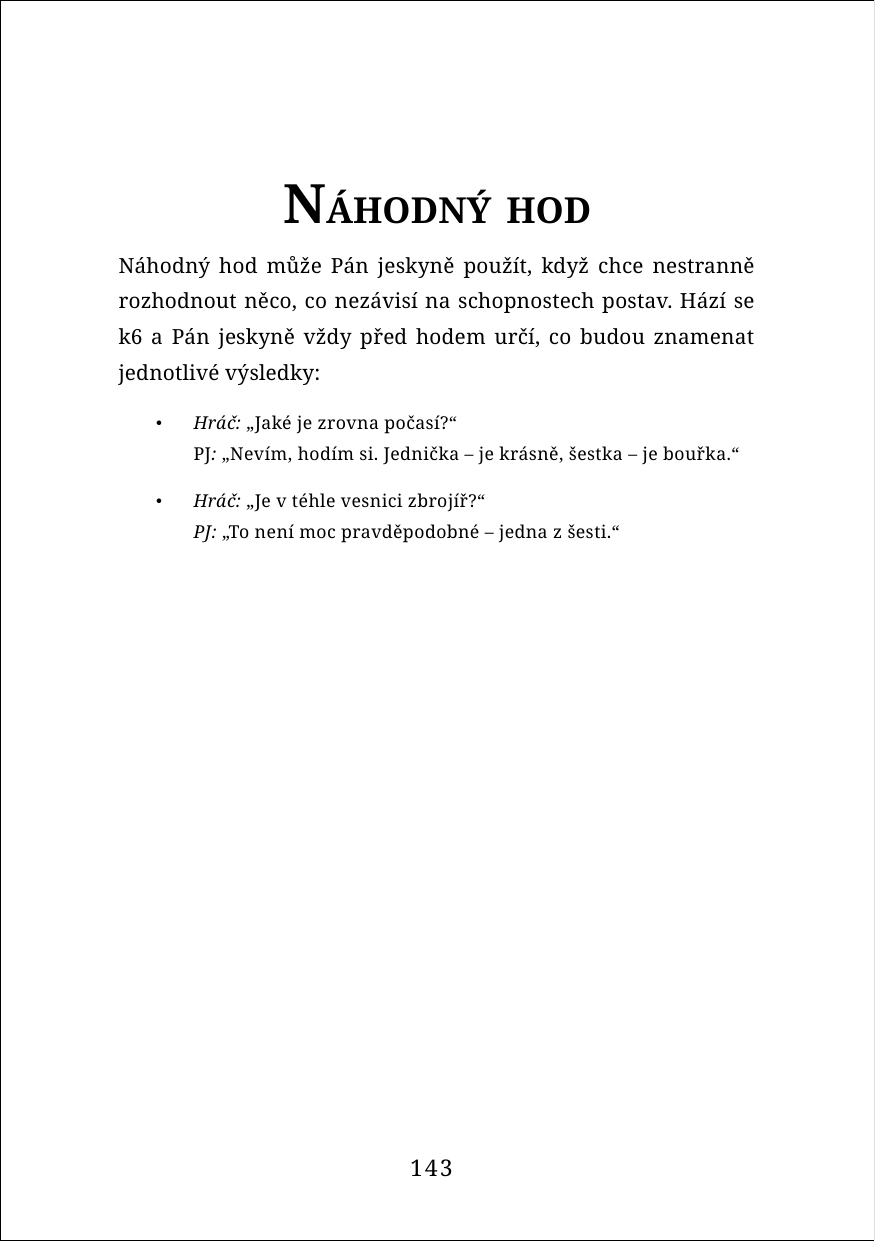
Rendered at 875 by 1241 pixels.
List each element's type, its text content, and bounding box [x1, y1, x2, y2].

subtitle Náhodný hod [118, 166, 756, 239]
list Hráč: „Jaké je zrovna počasí?“ PJ: „Nevím, hodím si. Jednička – je krásně, šestka – je bouřka.“ [156, 411, 756, 465]
text Náhodný hod může Pán jeskyně použít, když chce nestranně rozhodnout něco, co nezávisí na schopnostech postav. Hází se k6 a Pán jeskyně vždy před hodem určí, co budou znamenat jednotlivé výsledky: [118, 251, 756, 386]
list Hráč: „Je v téhle vesnici zbrojíř?“ PJ: „To není moc pravděpodobné – jedna z šesti.“ [156, 489, 756, 543]
